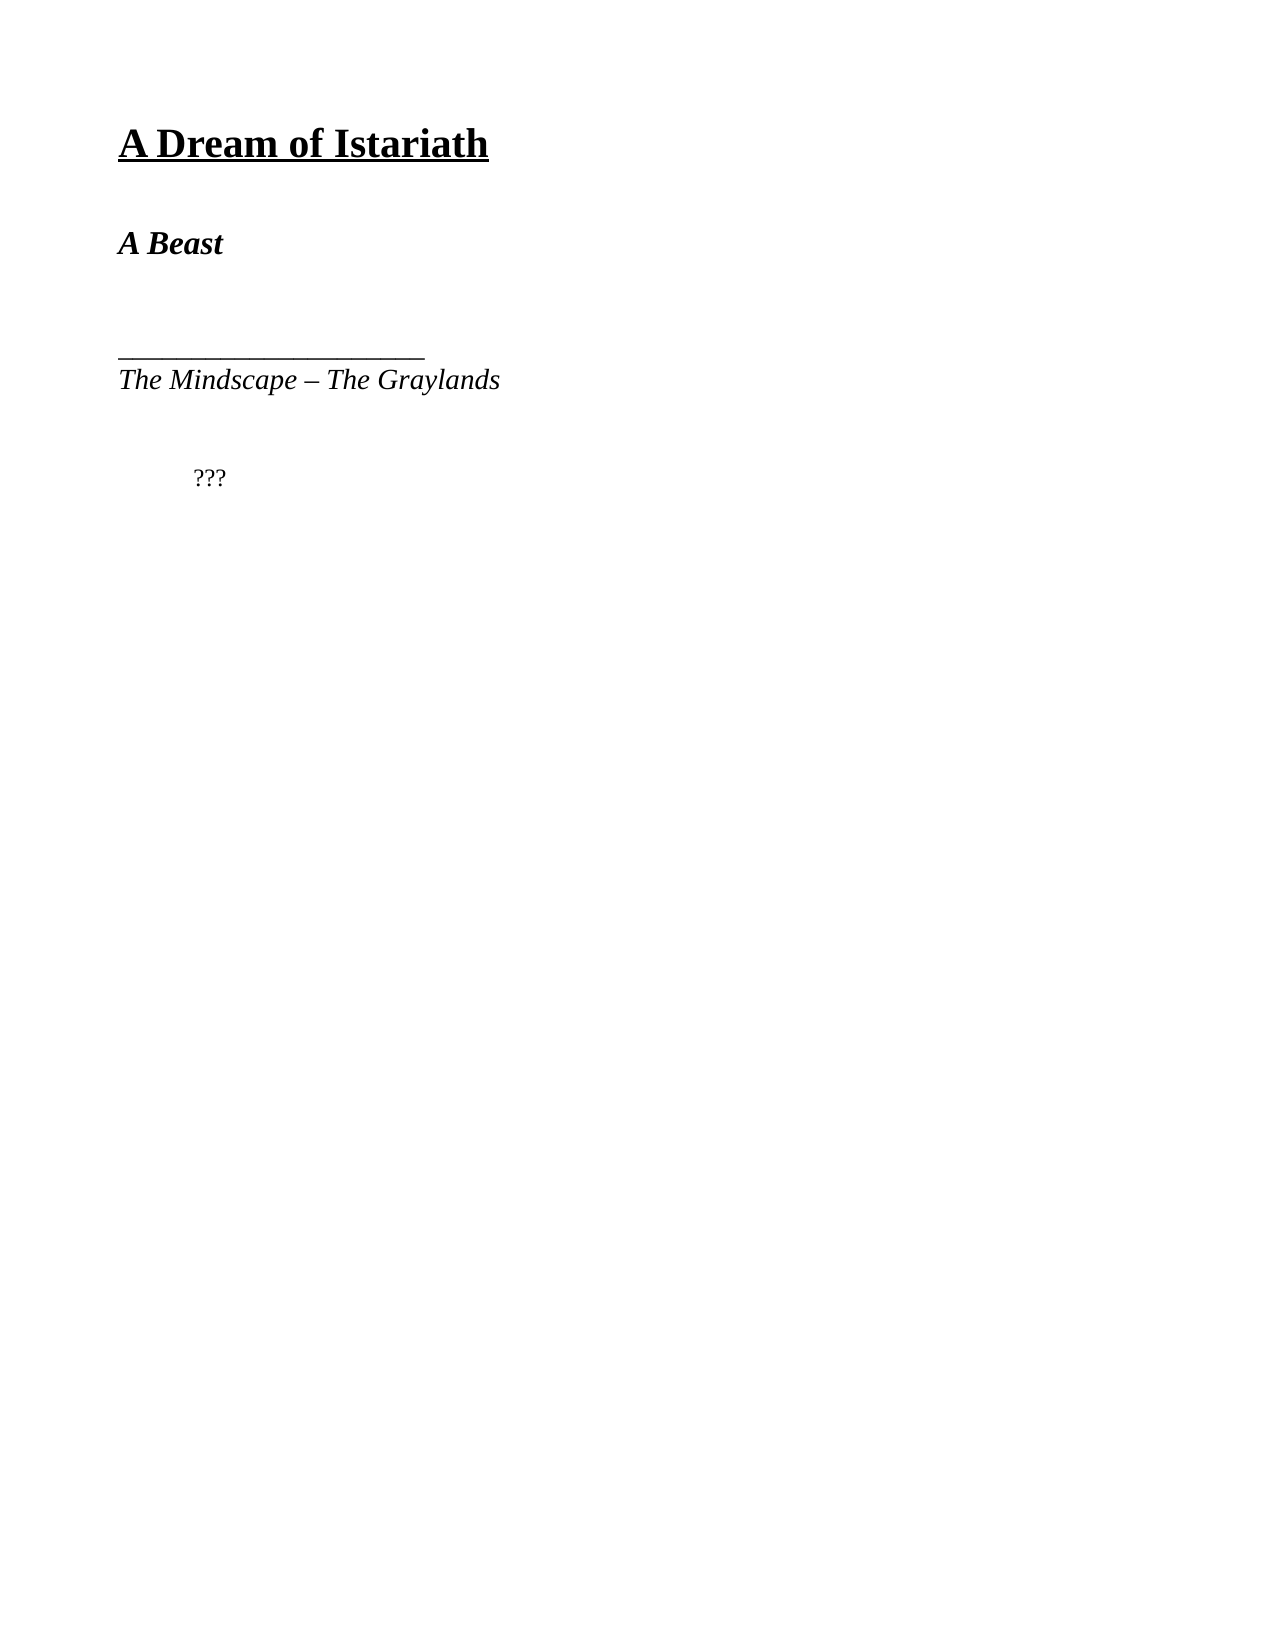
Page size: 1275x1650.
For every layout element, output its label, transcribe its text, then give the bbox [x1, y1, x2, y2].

text The Mindscape – The Graylands [118, 362, 1157, 396]
text ??? [118, 463, 1157, 492]
text A Beast [118, 223, 1157, 262]
text A Dream of Istariath [118, 118, 1157, 166]
text _____________________ [118, 329, 1157, 362]
